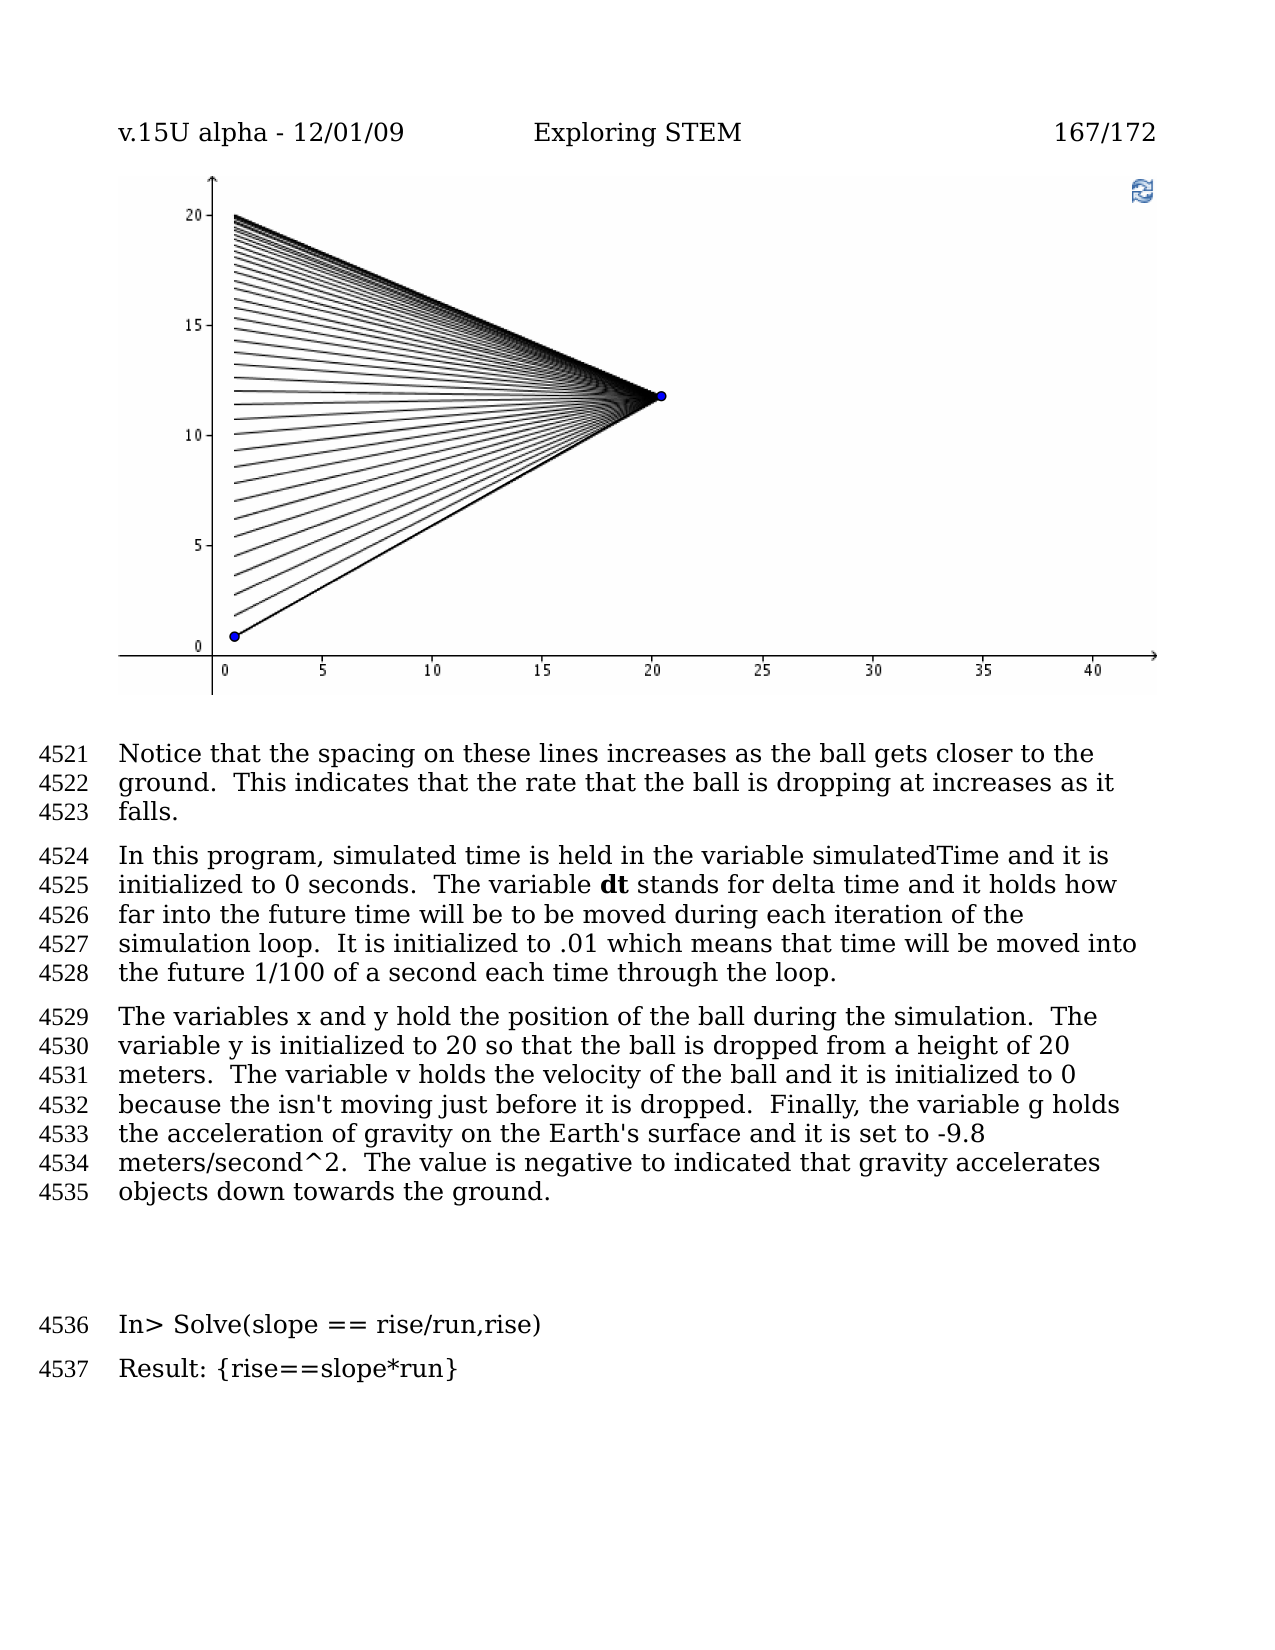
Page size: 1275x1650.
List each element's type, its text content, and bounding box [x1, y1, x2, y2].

picture [118, 176, 1157, 695]
text In this program, simulated time is held in the variable simulatedTime and it is initialized to 0 seconds. The variable dt stands for delta time and it holds how far into the future time will be to be moved during each iteration of the simulation loop. It is initialized to .01 which means that time will be moved into the future 1/100 of a second each time through the loop. [118, 841, 1157, 987]
text Result: {rise==slope*run} [118, 1354, 1157, 1383]
text The variables x and y hold the position of the ball during the simulation. The variable y is initialized to 20 so that the ball is dropped from a height of 20 meters. The variable v holds the velocity of the ball and it is initialized to 0 because the isn't moving just before it is dropped. Finally, the variable g holds the acceleration of gravity on the Earth's surface and it is set to -9.8 meters/second^2. The value is negative to indicated that gravity accelerates objects down towards the ground. [118, 1002, 1157, 1206]
text In> Solve(slope == rise/run,rise) [118, 1310, 1157, 1339]
text Notice that the spacing on these lines increases as the ball gets closer to the ground. This indicates that the rate that the ball is dropping at increases as it falls. [118, 739, 1157, 826]
